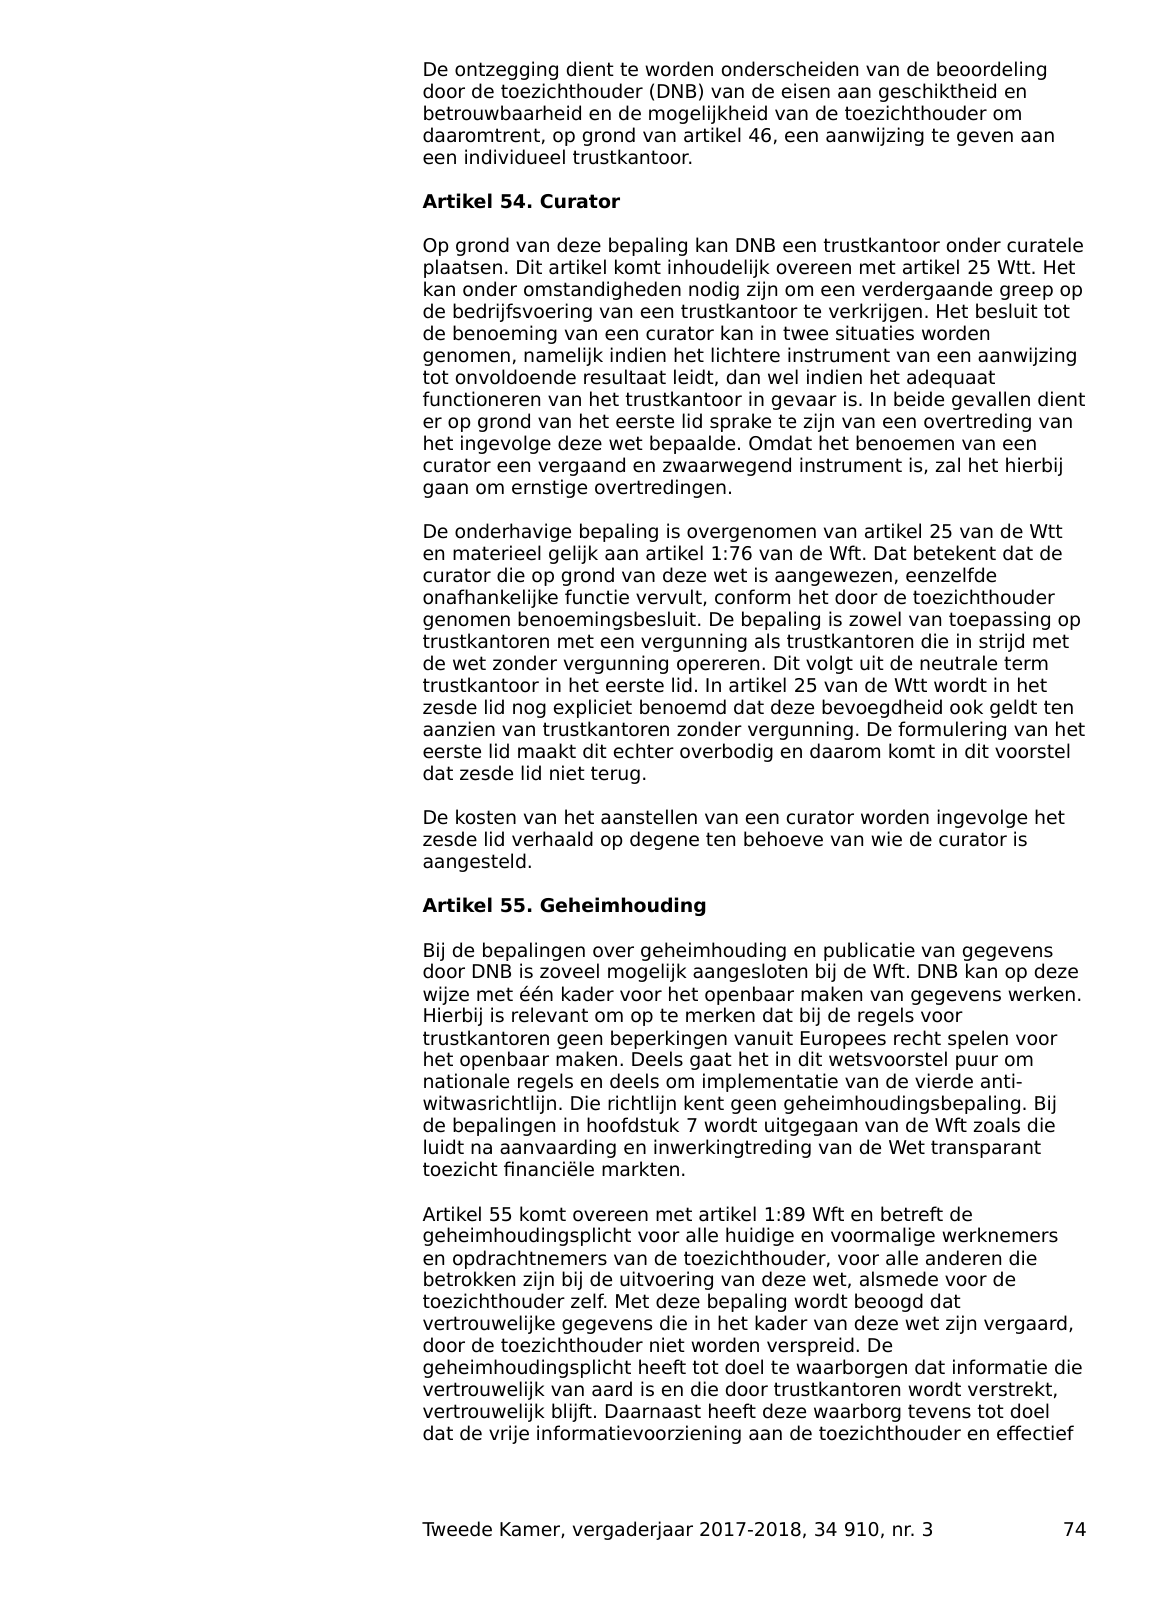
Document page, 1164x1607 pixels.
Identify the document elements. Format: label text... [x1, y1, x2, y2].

subtitle Artikel 54. Curator [422, 191, 1087, 213]
text De ontzegging dient te worden onderscheiden van de beoordeling door de toezichthouder (DNB) van de eisen aan geschiktheid en betrouwbaarheid en de mogelijkheid van de toezichthouder om daaromtrent, op grond van artikel 46, een aanwijzing te geven aan een individueel trustkantoor. [422, 59, 1087, 169]
text Artikel 55 komt overeen met artikel 1:89 Wft en betreft de geheimhoudingsplicht voor alle huidige en voormalige werknemers en opdrachtnemers van de toezichthouder, voor alle anderen die betrokken zijn bij de uitvoering van deze wet, alsmede voor de toezichthouder zelf. Met deze bepaling wordt beoogd dat vertrouwelijke gegevens die in het kader van deze wet zijn vergaard, door de toezichthouder niet worden verspreid. De geheimhoudingsplicht heeft tot doel te waarborgen dat informatie die vertrouwelijk van aard is en die door trustkantoren wordt verstrekt, vertrouwelijk blijft. Daarnaast heeft deze waarborg tevens tot doel dat de vrije informatievoorziening aan de toezichthouder en effectief [422, 1203, 1087, 1445]
text Bij de bepalingen over geheimhouding en publicatie van gegevens door DNB is zoveel mogelijk aangesloten bij de Wft. DNB kan op deze wijze met één kader voor het openbaar maken van gegevens werken. Hierbij is relevant om op te merken dat bij de regels voor trustkantoren geen beperkingen vanuit Europees recht spelen voor het openbaar maken. Deels gaat het in dit wetsvoorstel puur om nationale regels en deels om implementatie van de vierde anti-witwasrichtlijn. Die richtlijn kent geen geheimhoudingsbepaling. Bij de bepalingen in hoofdstuk 7 wordt uitgegaan van de Wft zoals die luidt na aanvaarding en inwerkingtreding van de Wet transparant toezicht financiële markten. [422, 939, 1087, 1181]
subtitle Artikel 55. Geheimhouding [422, 895, 1087, 917]
text De kosten van het aanstellen van een curator worden ingevolge het zesde lid verhaald op degene ten behoeve van wie de curator is aangesteld. [422, 807, 1087, 873]
text Op grond van deze bepaling kan DNB een trustkantoor onder curatele plaatsen. Dit artikel komt inhoudelijk overeen met artikel 25 Wtt. Het kan onder omstandigheden nodig zijn om een verdergaande greep op de bedrijfsvoering van een trustkantoor te verkrijgen. Het besluit tot de benoeming van een curator kan in twee situaties worden genomen, namelijk indien het lichtere instrument van een aanwijzing tot onvoldoende resultaat leidt, dan wel indien het adequaat functioneren van het trustkantoor in gevaar is. In beide gevallen dient er op grond van het eerste lid sprake te zijn van een overtreding van het ingevolge deze wet bepaalde. Omdat het benoemen van een curator een vergaand en zwaarwegend instrument is, zal het hierbij gaan om ernstige overtredingen. [422, 235, 1087, 499]
text De onderhavige bepaling is overgenomen van artikel 25 van de Wtt en materieel gelijk aan artikel 1:76 van de Wft. Dat betekent dat de curator die op grond van deze wet is aangewezen, eenzelfde onafhankelijke functie vervult, conform het door de toezichthouder genomen benoemingsbesluit. De bepaling is zowel van toepassing op trustkantoren met een vergunning als trustkantoren die in strijd met de wet zonder vergunning opereren. Dit volgt uit de neutrale term trustkantoor in het eerste lid. In artikel 25 van de Wtt wordt in het zesde lid nog expliciet benoemd dat deze bevoegdheid ook geldt ten aanzien van trustkantoren zonder vergunning. De formulering van het eerste lid maakt dit echter overbodig en daarom komt in dit voorstel dat zesde lid niet terug. [422, 521, 1087, 785]
